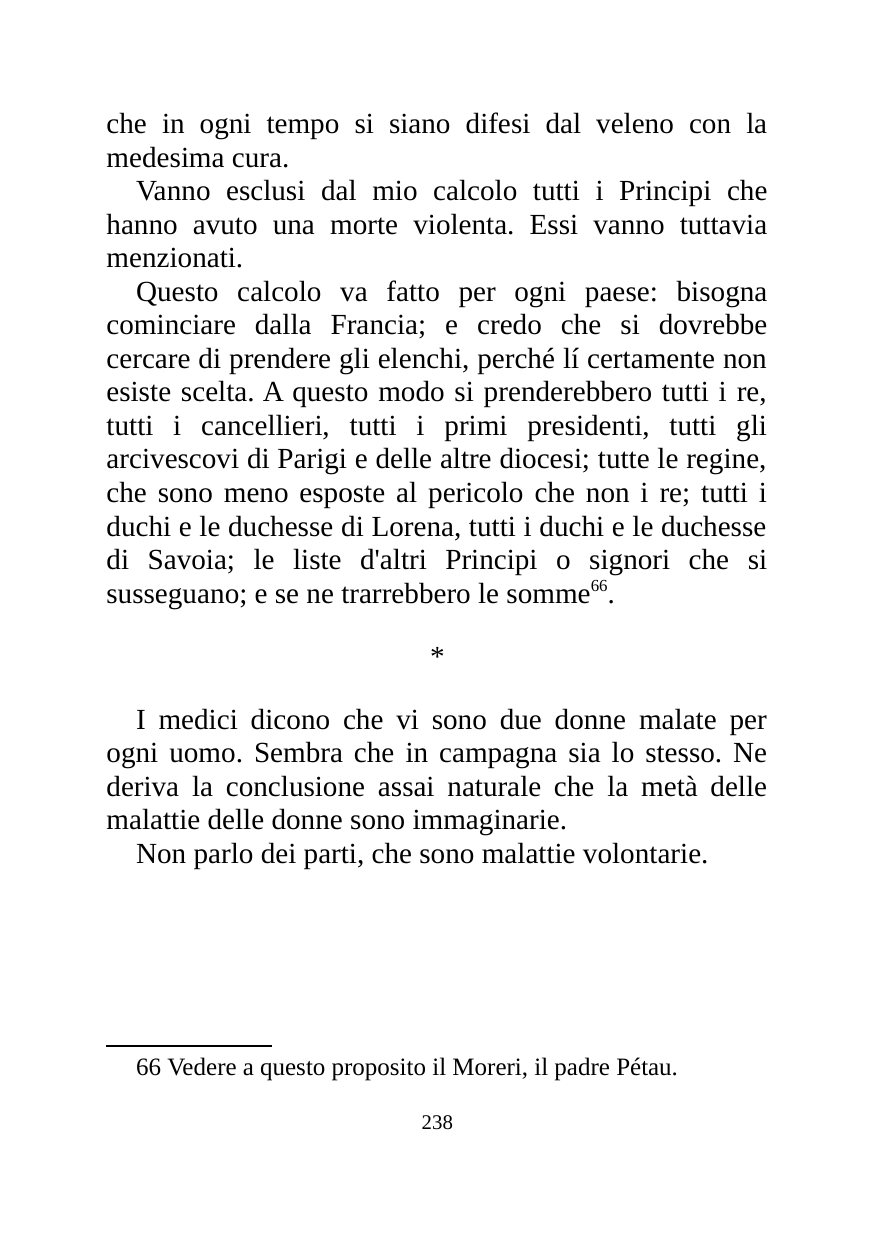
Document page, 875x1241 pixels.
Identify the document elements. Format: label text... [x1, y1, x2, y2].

text Vedere a questo proposito il Moreri, il padre Pétau. [106, 1052, 768, 1080]
text * [106, 639, 768, 672]
text I medici dicono che vi sono due donne malate per ogni uomo. Sembra che in campagna sia lo stesso. Ne deriva la conclusione assai naturale che la metà delle malattie delle donne sono immaginarie. [106, 702, 768, 836]
text che in ogni tempo si siano difesi dal veleno con la medesima cura. [106, 106, 768, 173]
text Vanno esclusi dal mio calcolo tutti i Principi che hanno avuto una morte violenta. Essi vanno tuttavia menzionati. [106, 173, 768, 274]
text Non parlo dei parti, che sono malattie volontarie. [106, 836, 768, 869]
text Questo calcolo va fatto per ogni paese: bisogna cominciare dalla Francia; e credo che si dovrebbe cercare di prendere gli elenchi, perché lí certamente non esiste scelta. A questo modo si prenderebbero tutti i re, tutti i cancellieri, tutti i primi presidenti, tutti gli arcivescovi di Parigi e delle altre diocesi; tutte le regine, che sono meno esposte al pericolo che non i re; tutti i duchi e le duchesse di Lorena, tutti i duchi e le duchesse di Savoia; le liste d'altri Principi o signori che si susseguano; e se ne trarrebbero le somme. [106, 274, 768, 609]
